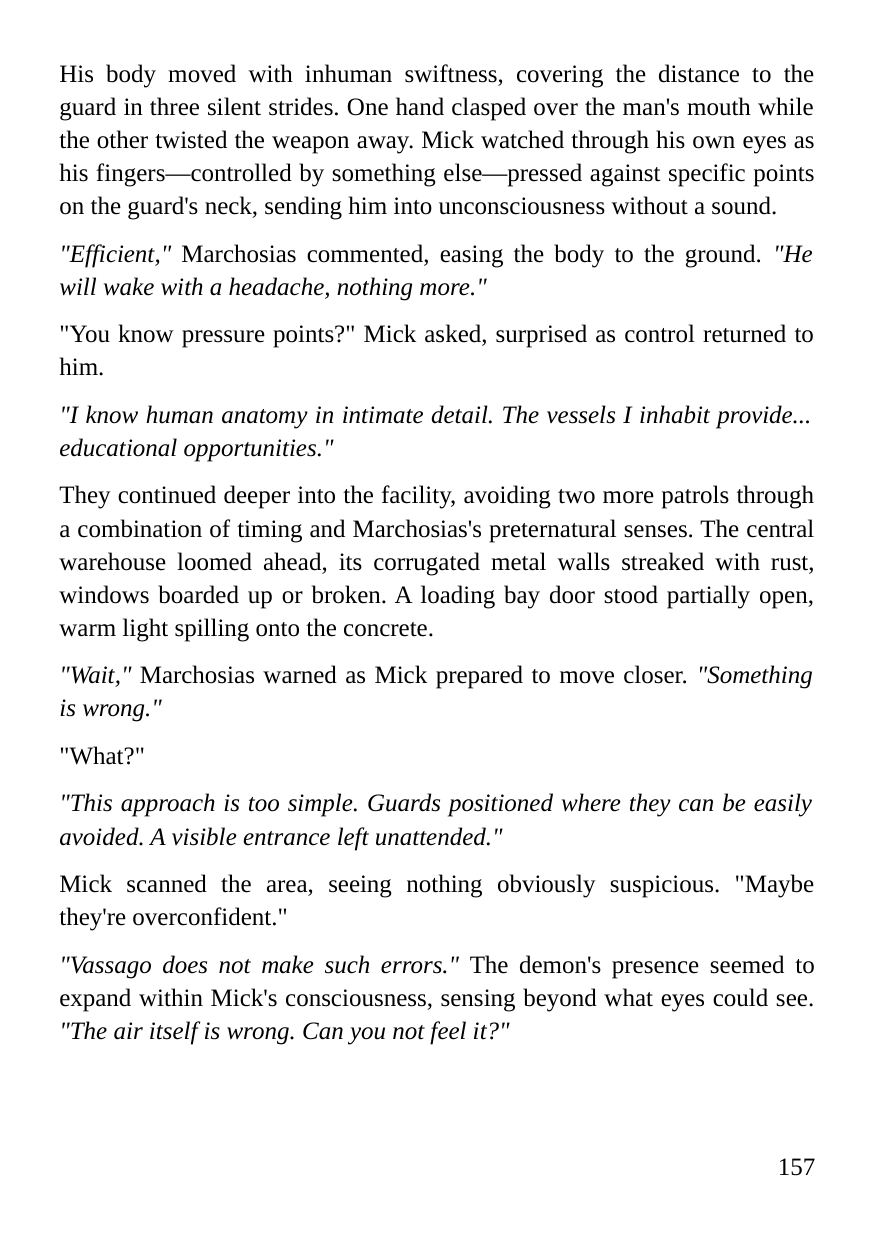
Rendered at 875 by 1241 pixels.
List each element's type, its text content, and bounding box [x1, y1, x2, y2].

text "Vassago does not make such errors." The demon's presence seemed to expand within Mick's consciousness, sensing beyond what eyes could see. "The air itself is wrong. Can you not feel it?" [59, 950, 815, 1044]
text They continued deeper into the facility, avoiding two more patrols through a combination of timing and Marchosias's preternatural senses. The central warehouse loomed ahead, its corrugated metal walls streaked with rust, windows boarded up or broken. A loading bay door stood partially open, warm light spilling onto the concrete. [59, 481, 815, 641]
text Mick scanned the area, seeing nothing obviously suspicious. "Maybe they're overconfident." [59, 869, 815, 931]
text "Efficient," Marchosias commented, easing the body to the ground. "He will wake with a headache, nothing more." [59, 239, 815, 301]
text "Wait," Marchosias warned as Mick prepared to move closer. "Something is wrong." [59, 660, 815, 722]
text His body moved with inhuman swiftness, covering the distance to the guard in three silent strides. One hand clasped over the man's mouth while the other twisted the weapon away. Mick watched through his own eyes as his fingers—controlled by something else—pressed against specific points on the guard's neck, sending him into unconsciousness without a sound. [59, 59, 815, 220]
text "You know pressure points?" Mick asked, surprised as control returned to him. [59, 319, 815, 381]
text "I know human anatomy in intimate detail. The vessels I inhabit provide... educational opportunities." [59, 400, 815, 462]
text "What?" [59, 741, 815, 770]
text "This approach is too simple. Guards positioned where they can be easily avoided. A visible entrance left unattended." [59, 788, 815, 850]
